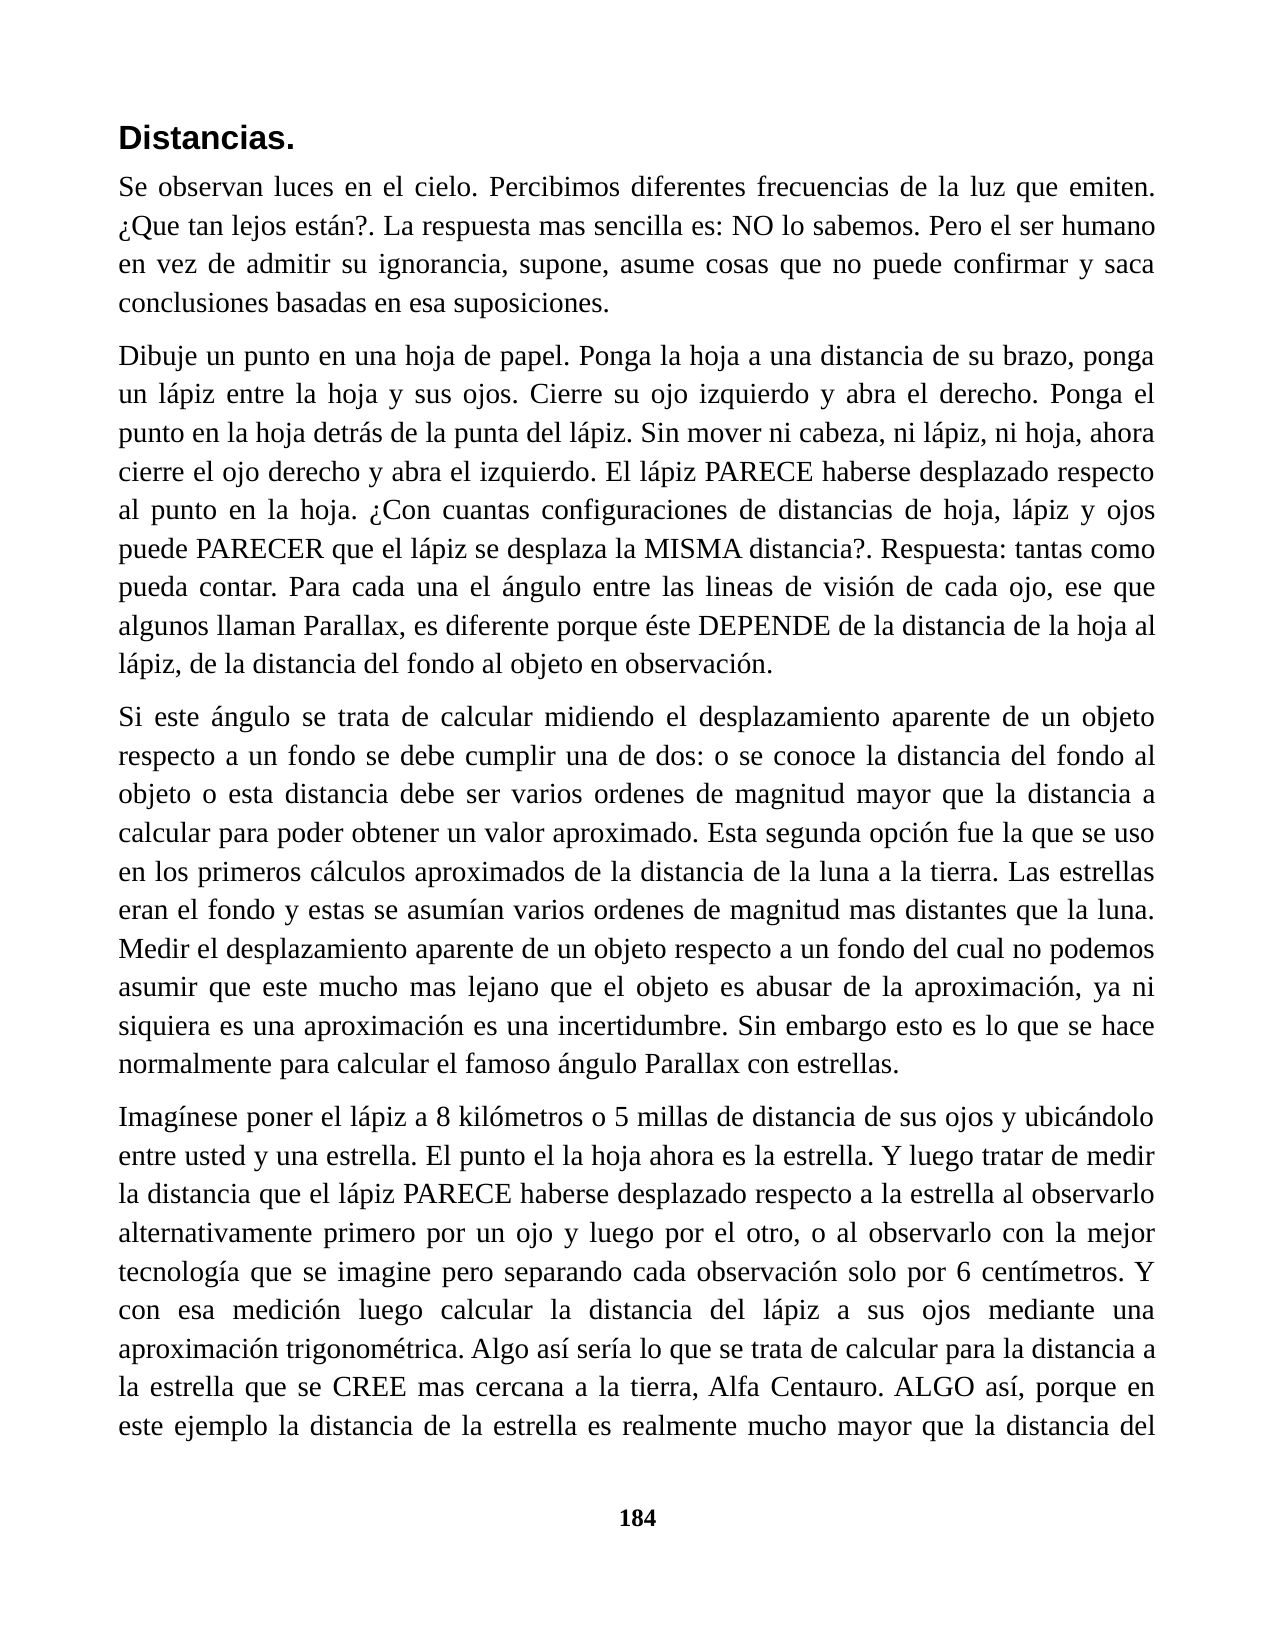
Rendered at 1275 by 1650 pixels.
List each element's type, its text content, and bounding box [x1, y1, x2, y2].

subtitle Distancias. [118, 118, 1157, 157]
text Se observan luces en el cielo. Percibimos diferentes frecuencias de la luz que emiten. ¿Que tan lejos están?. La respuesta mas sencilla es: NO lo sabemos. Pero el ser humano en vez de admitir su ignorancia, supone, asume cosas que no puede confirmar y saca conclusiones basadas en esa suposiciones. [118, 169, 1157, 318]
text Imagínese poner el lápiz a 8 kilómetros o 5 millas de distancia de sus ojos y ubicándolo entre usted y una estrella. El punto el la hoja ahora es la estrella. Y luego tratar de medir la distancia que el lápiz PARECE haberse desplazado respecto a la estrella al observarlo alternativamente primero por un ojo y luego por el otro, o al observarlo con la mejor tecnología que se imagine pero separando cada observación solo por 6 centímetros. Y con esa medición luego calcular la distancia del lápiz a sus ojos mediante una aproximación trigonométrica. Algo así sería lo que se trata de calcular para la distancia a la estrella que se CREE mas cercana a la tierra, Alfa Centauro. ALGO así, porque en este ejemplo la distancia de la estrella es realmente mucho mayor que la distancia del [118, 1099, 1157, 1441]
text Si este ángulo se trata de calcular midiendo el desplazamiento aparente de un objeto respecto a un fondo se debe cumplir una de dos: o se conoce la distancia del fondo al objeto o esta distancia debe ser varios ordenes de magnitud mayor que la distancia a calcular para poder obtener un valor aproximado. Esta segunda opción fue la que se uso en los primeros cálculos aproximados de la distancia de la luna a la tierra. Las estrellas eran el fondo y estas se asumían varios ordenes de magnitud mas distantes que la luna. Medir el desplazamiento aparente de un objeto respecto a un fondo del cual no podemos asumir que este mucho mas lejano que el objeto es abusar de la aproximación, ya ni siquiera es una aproximación es una incertidumbre. Sin embargo esto es lo que se hace normalmente para calcular el famoso ángulo Parallax con estrellas. [118, 699, 1157, 1080]
text Dibuje un punto en una hoja de papel. Ponga la hoja a una distancia de su brazo, ponga un lápiz entre la hoja y sus ojos. Cierre su ojo izquierdo y abra el derecho. Ponga el punto en la hoja detrás de la punta del lápiz. Sin mover ni cabeza, ni lápiz, ni hoja, ahora cierre el ojo derecho y abra el izquierdo. El lápiz PARECE haberse desplazado respecto al punto en la hoja. ¿Con cuantas configuraciones de distancias de hoja, lápiz y ojos puede PARECER que el lápiz se desplaza la MISMA distancia?. Respuesta: tantas como pueda contar. Para cada una el ángulo entre las lineas de visión de cada ojo, ese que algunos llaman Parallax, es diferente porque éste DEPENDE de la distancia de la hoja al lápiz, de la distancia del fondo al objeto en observación. [118, 338, 1157, 680]
